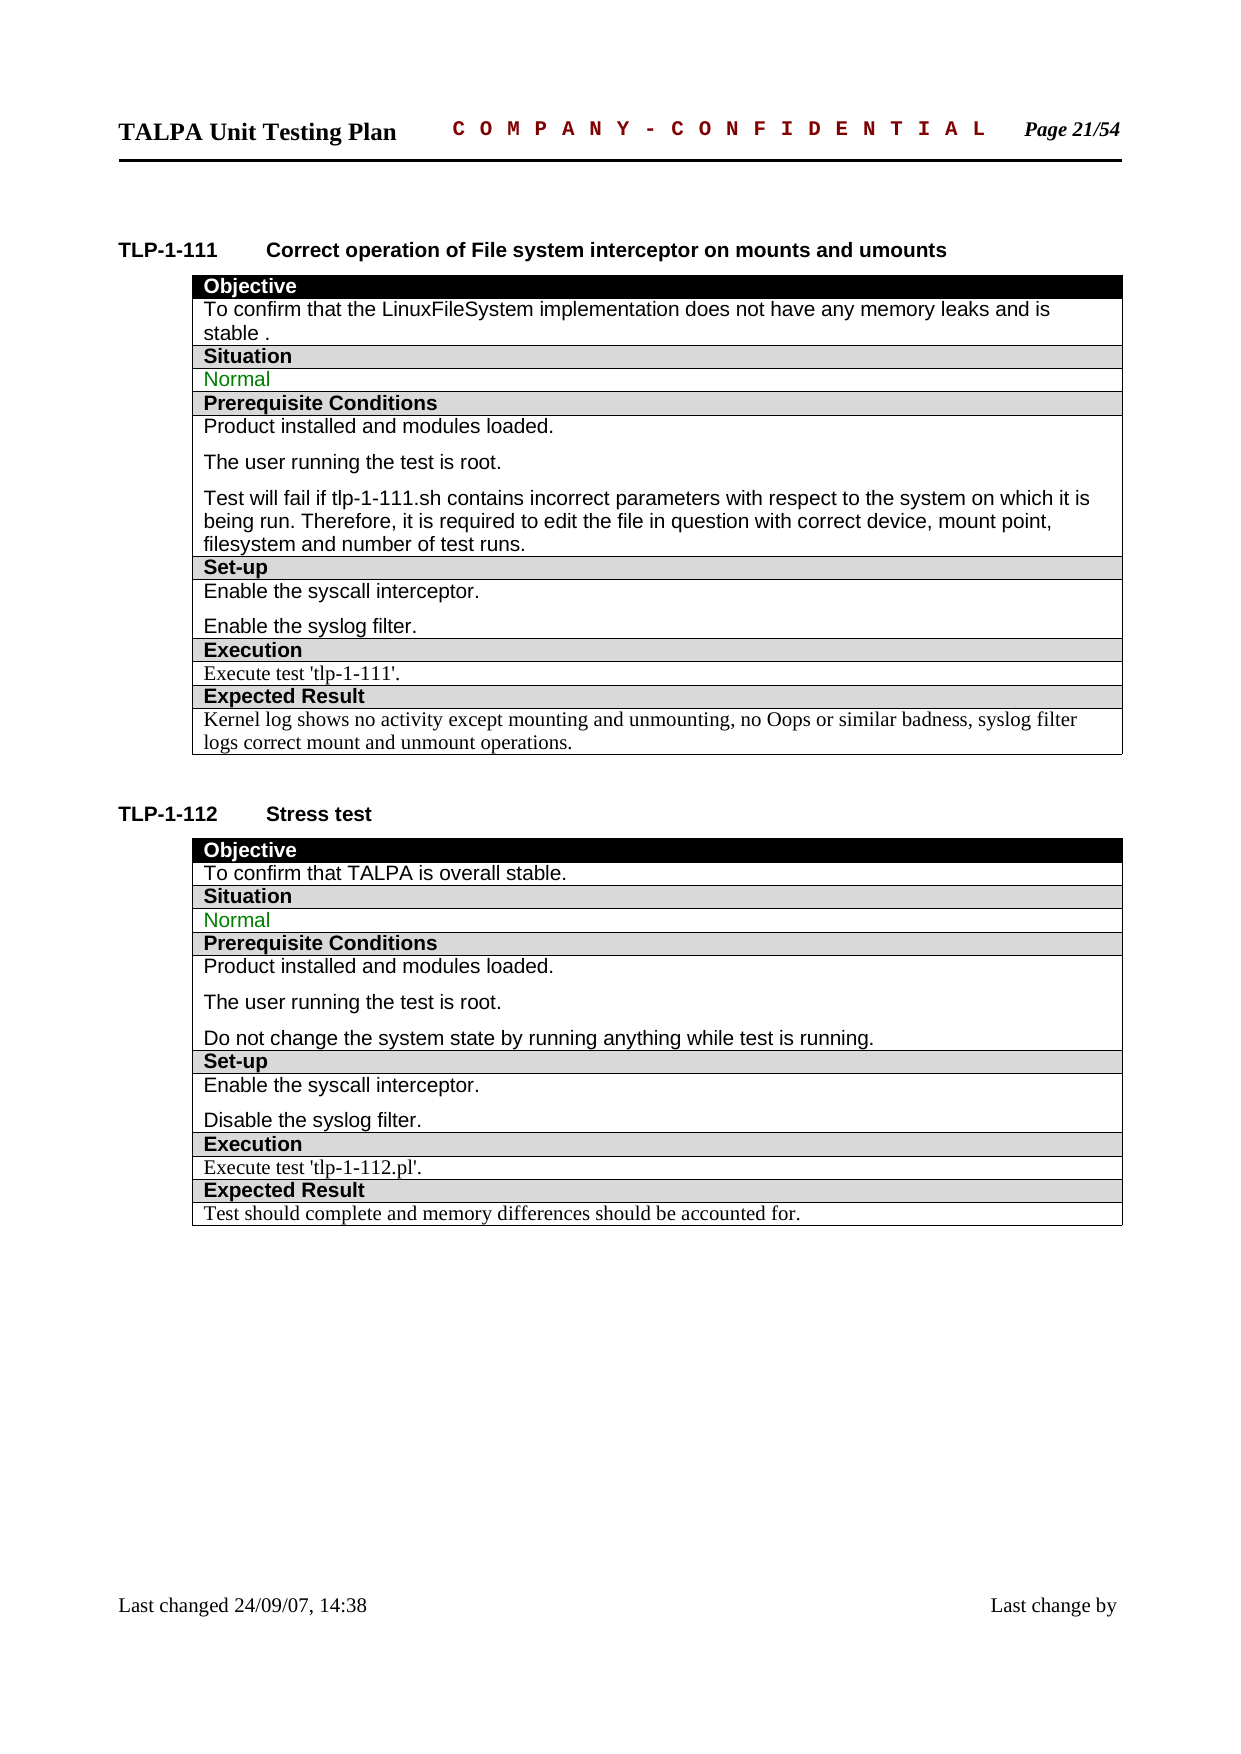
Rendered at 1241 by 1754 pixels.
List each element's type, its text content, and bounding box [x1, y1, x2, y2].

table_cell Situation [193, 886, 1122, 908]
table_cell Prerequisite Conditions [193, 933, 1122, 955]
table_cell Expected Result [193, 1180, 1122, 1202]
table_cell Situation [193, 346, 1122, 368]
table_cell Normal [193, 369, 1122, 391]
table_header Objective [193, 276, 1122, 298]
table_cell Normal [193, 909, 1122, 932]
table_cell Test should complete and memory differences should be accounted for. [193, 1203, 1122, 1225]
table_header Objective [193, 839, 1122, 862]
text TLP-1-111 Correct operation of File system interceptor on mounts and umounts [118, 239, 1122, 262]
table_cell To confirm that TALPA is overall stable. [193, 863, 1122, 885]
table_cell Set-up [193, 557, 1122, 579]
table_cell Execution [193, 639, 1122, 661]
table_cell Prerequisite Conditions [193, 392, 1122, 415]
table_cell Expected Result [193, 686, 1122, 708]
table_cell Execute test 'tlp-1-111'. [193, 662, 1122, 685]
table_cell Enable the syscall interceptor. Disable the syslog filter. [193, 1074, 1122, 1132]
text TLP-1-112 Stress test [118, 802, 1122, 826]
table_cell Execution [193, 1133, 1122, 1156]
table_cell Set-up [193, 1051, 1122, 1073]
table_cell Execute test 'tlp-1-112.pl'. [193, 1157, 1122, 1179]
table_cell Product installed and modules loaded. The user running the test is root. Test will fail if tlp-1-111.sh contains incorrect parameters with respect to the system on which it is being run. Therefore, it is required to edit the file in question with correct device, mount point, filesystem and number of test runs. [193, 416, 1122, 556]
table_cell Product installed and modules loaded. The user running the test is root. Do not change the system state by running anything while test is running. [193, 956, 1122, 1050]
table_cell Kernel log shows no activity except mounting and unmounting, no Oops or similar badness, syslog filter logs correct mount and unmount operations. [193, 709, 1122, 754]
table_cell To confirm that the LinuxFileSystem implementation does not have any memory leaks and is stable . [193, 299, 1122, 345]
table_cell Enable the syscall interceptor. Enable the syslog filter. [193, 580, 1122, 638]
